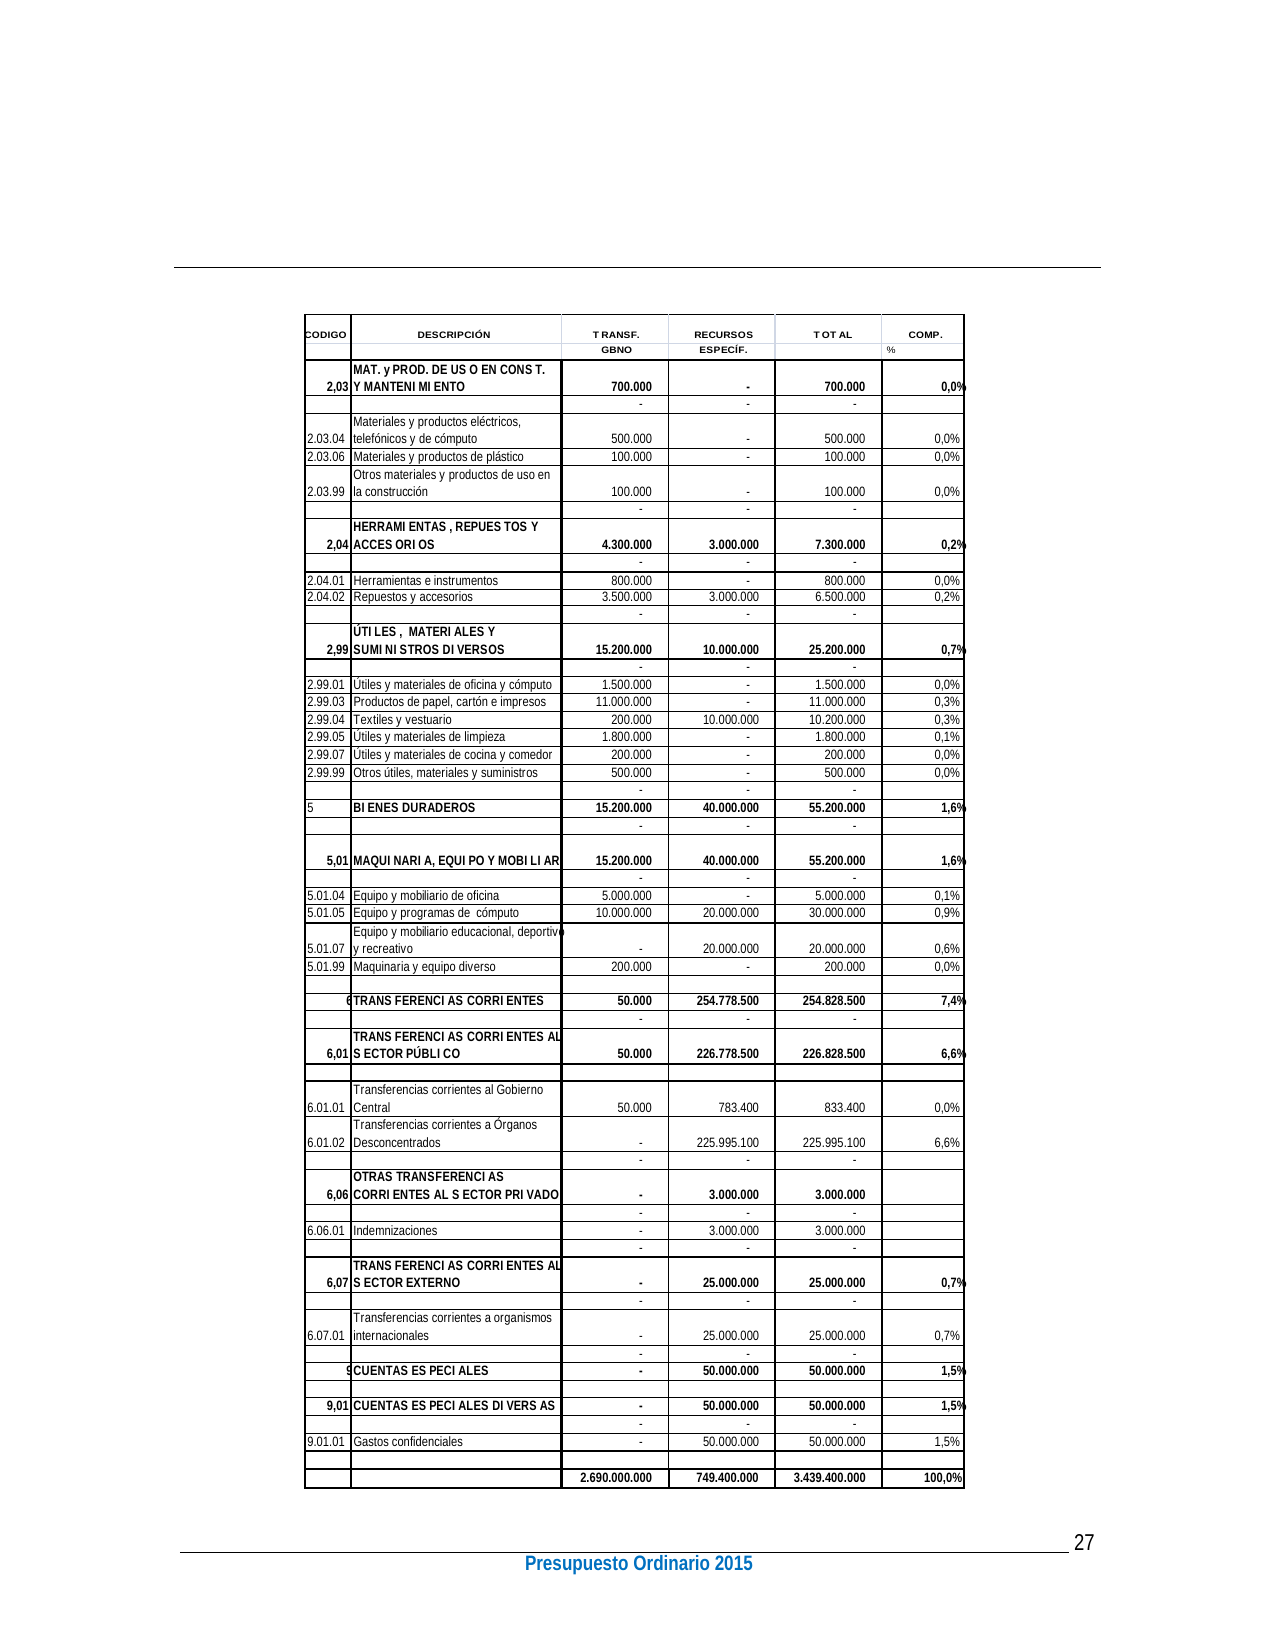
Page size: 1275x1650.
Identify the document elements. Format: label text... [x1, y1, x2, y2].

table_cell [563, 1452, 668, 1468]
table_cell [352, 818, 560, 834]
table_cell [306, 502, 350, 518]
table_cell 2.99.04 [306, 712, 350, 728]
table_cell Transferencias corrientes al Gobierno Central [352, 1082, 560, 1116]
table_cell [883, 976, 963, 992]
table_cell 6,01 [306, 1029, 350, 1063]
table_cell 11.000.000 [776, 694, 881, 711]
table_cell 800.000 [776, 573, 881, 588]
table_cell - [669, 414, 774, 448]
table_cell - [776, 1293, 881, 1309]
table_cell - [776, 606, 881, 623]
table_cell 25.000.000 [776, 1310, 881, 1344]
table_cell - [776, 502, 881, 518]
table_cell 1,6% [883, 835, 963, 869]
table_cell - [563, 1363, 668, 1380]
table_cell Útiles y materiales de limpieza [352, 729, 560, 746]
table_cell 226.828.500 [776, 1029, 881, 1063]
table_cell - [563, 870, 668, 887]
table_cell [563, 1065, 668, 1080]
table_cell 2.99.03 [306, 694, 350, 711]
table_cell 0,1% [883, 729, 963, 746]
table_cell 0,7% [883, 624, 963, 658]
table_cell - [669, 1293, 774, 1309]
table_cell 5.000.000 [563, 888, 668, 904]
table_cell 3.439.400.000 [776, 1470, 881, 1487]
table_cell [352, 870, 560, 887]
table_cell [306, 1470, 350, 1487]
table_cell - [669, 573, 774, 588]
table_cell 1.800.000 [776, 729, 881, 746]
table_cell - [669, 694, 774, 711]
table_cell Materiales y productos eléctricos, telefónicos y de cómputo [352, 414, 560, 448]
table_cell 0,0% [883, 361, 963, 395]
table_cell [306, 554, 350, 571]
table_cell - [776, 1346, 881, 1362]
table_cell 20.000.000 [776, 924, 881, 957]
table_cell 0,6% [883, 924, 963, 957]
table_cell 50.000 [563, 1029, 668, 1063]
table_cell [776, 344, 881, 359]
table_cell MAT. y PROD. DE US O EN CONS T. Y MANTENI MI ENTO [352, 361, 560, 395]
table_cell [776, 1452, 881, 1468]
table_cell - [563, 1346, 668, 1362]
table_cell 1,5% [883, 1398, 963, 1415]
table_cell 25.000.000 [776, 1258, 881, 1292]
table_cell 6.06.01 [306, 1222, 350, 1239]
table_cell [669, 976, 774, 992]
table_cell 0,0% [883, 414, 963, 448]
table_cell Repuestos y accesorios [352, 590, 560, 605]
table_cell Productos de papel, cartón e impresos [352, 694, 560, 711]
table_cell 749.400.000 [670, 1470, 774, 1487]
table_cell 2.04.02 [306, 590, 350, 605]
table_cell [883, 1293, 963, 1309]
table_cell 0,0% [883, 449, 963, 465]
table_cell 2.690.000.000 [563, 1470, 668, 1487]
table_cell 11.000.000 [563, 694, 668, 711]
table_cell [883, 1346, 963, 1362]
table_cell 6,06 [306, 1170, 350, 1204]
table_cell 1,5% [883, 1434, 963, 1450]
table_cell 1,5% [883, 1363, 963, 1380]
table_cell - [563, 554, 668, 571]
table_cell - [669, 396, 774, 412]
table_cell - [563, 502, 668, 518]
table_cell - [563, 924, 668, 957]
table_cell Otros útiles, materiales y suministros [352, 765, 560, 781]
table_cell - [669, 1152, 774, 1168]
table_cell [776, 976, 881, 992]
table_cell [776, 1381, 881, 1397]
table_cell 254.828.500 [776, 994, 881, 1010]
table_cell [352, 660, 560, 676]
table_cell 10.200.000 [776, 712, 881, 728]
table_cell 3.500.000 [563, 590, 668, 605]
table_cell - [669, 361, 774, 395]
table_cell 200.000 [563, 747, 668, 763]
table_cell [883, 1240, 963, 1256]
table_cell 0,2% [883, 519, 963, 553]
table_cell [306, 782, 350, 799]
table_cell 200.000 [776, 747, 881, 763]
table_cell 100,0% [883, 1470, 963, 1487]
table_cell 100.000 [563, 466, 668, 501]
table_cell [306, 1416, 350, 1432]
table_cell - [563, 1117, 668, 1151]
table_cell 3.000.000 [776, 1222, 881, 1239]
table_cell [352, 1011, 560, 1028]
table_cell [883, 870, 963, 887]
table_cell 25.000.000 [669, 1258, 774, 1292]
table_cell 25.000.000 [669, 1310, 774, 1344]
table_cell 254.778.500 [669, 994, 774, 1010]
table_cell [306, 818, 350, 834]
table_cell 1.500.000 [776, 677, 881, 693]
table_cell - [669, 449, 774, 465]
table_cell 6,07 [306, 1258, 350, 1292]
table_cell [352, 1452, 560, 1468]
table_cell 5.000.000 [776, 888, 881, 904]
table_cell [669, 1065, 774, 1080]
table_cell [776, 1065, 881, 1080]
table_cell - [563, 606, 668, 623]
table_cell 50.000.000 [669, 1363, 774, 1380]
table_cell [352, 344, 561, 359]
table_cell Transferencias corrientes a Órganos Desconcentrados [352, 1117, 560, 1151]
table_cell [352, 1293, 560, 1309]
table_cell 50.000.000 [776, 1398, 881, 1415]
table_cell - [776, 1416, 881, 1432]
table_cell - [563, 1011, 668, 1028]
table_header RECURSOS [669, 315, 774, 343]
table_cell 0,0% [883, 1082, 963, 1116]
table_cell [883, 818, 963, 834]
table_cell 200.000 [776, 958, 881, 975]
table_cell [306, 606, 350, 623]
table_cell 0,0% [883, 466, 963, 501]
table_cell - [669, 1416, 774, 1432]
table_cell 500.000 [776, 414, 881, 448]
table_cell 15.200.000 [563, 624, 668, 658]
table_cell 1.800.000 [563, 729, 668, 746]
table_cell 3.000.000 [669, 1170, 774, 1204]
table_cell BI ENES DURADEROS [352, 800, 560, 816]
table_cell 3.000.000 [776, 1170, 881, 1204]
table_cell Útiles y materiales de oficina y cómputo [352, 677, 560, 693]
table_cell 50.000.000 [669, 1434, 774, 1450]
table_cell - [563, 1293, 668, 1309]
table_cell TRANS FERENCI AS CORRI ENTES [352, 994, 560, 1010]
table_cell - [563, 1258, 668, 1292]
table_header CODIGO [306, 315, 350, 343]
table_cell 2.03.99 [306, 466, 350, 501]
table_cell - [669, 782, 774, 799]
table_cell 7.300.000 [776, 519, 881, 553]
table_cell - [776, 1205, 881, 1221]
table_cell [306, 1152, 350, 1168]
table_cell 225.995.100 [776, 1117, 881, 1151]
table_cell 5.01.05 [306, 905, 350, 922]
table_cell 0,7% [883, 1310, 963, 1344]
table_header T OT AL [776, 315, 881, 343]
table_cell [306, 1452, 350, 1468]
table_cell - [776, 782, 881, 799]
table_cell 800.000 [563, 573, 668, 588]
table_cell - [669, 466, 774, 501]
table_cell [669, 1381, 774, 1397]
table_cell - [776, 554, 881, 571]
table_cell 3.000.000 [669, 590, 774, 605]
table_cell - [776, 1152, 881, 1168]
table_cell [306, 976, 350, 992]
table_cell 4.300.000 [563, 519, 668, 553]
table_cell [306, 344, 350, 359]
table_cell - [563, 1170, 668, 1204]
table_cell 50.000.000 [669, 1398, 774, 1415]
table_cell - [669, 1240, 774, 1256]
table_cell 55.200.000 [776, 835, 881, 869]
table_cell - [669, 747, 774, 763]
table_cell - [563, 396, 668, 412]
table_cell [352, 1346, 560, 1362]
table_cell - [669, 818, 774, 834]
table_cell 225.995.100 [669, 1117, 774, 1151]
table_cell [352, 782, 560, 799]
table_cell - [669, 1205, 774, 1221]
table_cell [352, 606, 560, 623]
table_cell 15.200.000 [563, 800, 668, 816]
table_cell % [882, 344, 963, 359]
table_cell GBNO [562, 344, 668, 359]
table_cell [669, 1452, 774, 1468]
table_cell ÚTI LES , MATERI ALES Y SUMI NI STROS DI VERSOS [352, 624, 560, 658]
table_cell 0,3% [883, 712, 963, 728]
table_cell [352, 396, 560, 412]
table_cell - [669, 606, 774, 623]
table_cell [352, 1205, 560, 1221]
table_cell 0,2% [883, 590, 963, 605]
table_cell MAQUI NARI A, EQUI PO Y MOBI LI ARI O [352, 835, 560, 869]
table_cell Equipo y mobiliario educacional, deportivo y recreativo [352, 924, 560, 957]
table_cell - [776, 1011, 881, 1028]
table_cell [563, 1381, 668, 1397]
table_cell - [669, 888, 774, 904]
table_cell 0,0% [883, 765, 963, 781]
table_cell - [563, 782, 668, 799]
table_cell 6.07.01 [306, 1310, 350, 1344]
table_cell 2,03 [306, 361, 350, 395]
table_cell 0,0% [883, 677, 963, 693]
table_cell - [669, 729, 774, 746]
table_cell OTRAS TRANSFERENCI AS CORRI ENTES AL S ECTOR PRI VADO [352, 1170, 560, 1204]
table_cell 500.000 [776, 765, 881, 781]
table_cell [883, 1452, 963, 1468]
table_cell 833.400 [776, 1082, 881, 1116]
table_cell 0,0% [883, 958, 963, 975]
table_header COMP. [882, 315, 963, 343]
table_cell 20.000.000 [669, 905, 774, 922]
table_cell 1.500.000 [563, 677, 668, 693]
table_cell [352, 976, 560, 992]
table_header T RANSF. [562, 315, 668, 343]
table_cell 9.01.01 [306, 1434, 350, 1450]
table_cell - [669, 660, 774, 676]
table_cell 10.000.000 [669, 624, 774, 658]
table_cell 6,6% [883, 1117, 963, 1151]
table_header DESCRIPCIÓN [352, 315, 561, 343]
table_cell 5.01.99 [306, 958, 350, 975]
table_cell 6.500.000 [776, 590, 881, 605]
table_cell 15.200.000 [563, 835, 668, 869]
table_cell - [776, 870, 881, 887]
table_cell Gastos confidenciales [352, 1434, 560, 1450]
table_cell 50.000.000 [776, 1363, 881, 1380]
table_cell [306, 870, 350, 887]
table_cell 5.01.04 [306, 888, 350, 904]
table_cell 30.000.000 [776, 905, 881, 922]
table_cell [883, 1381, 963, 1397]
table_cell 0,0% [883, 573, 963, 588]
table_cell Equipo y mobiliario de oficina [352, 888, 560, 904]
table_cell [352, 1152, 560, 1168]
table_cell Herramientas e instrumentos [352, 573, 560, 588]
table_cell 2.99.01 [306, 677, 350, 693]
table_cell 200.000 [563, 958, 668, 975]
table_cell Transferencias corrientes a organismos internacionales [352, 1310, 560, 1344]
table_cell 0,9% [883, 905, 963, 922]
table_cell - [563, 1398, 668, 1415]
table_cell - [563, 1310, 668, 1344]
table_cell [352, 502, 560, 518]
table_cell 3.000.000 [669, 519, 774, 553]
table_cell [352, 1381, 560, 1397]
table_cell [883, 1170, 963, 1204]
table_cell - [776, 818, 881, 834]
table_cell TRANS FERENCI AS CORRI ENTES AL S ECTOR PÚBLI CO [352, 1029, 560, 1063]
table_cell 10.000.000 [669, 712, 774, 728]
table_cell 200.000 [563, 712, 668, 728]
table_cell 2.03.06 [306, 449, 350, 465]
table_cell [306, 1205, 350, 1221]
table_cell [883, 1222, 963, 1239]
table_cell Indemnizaciones [352, 1222, 560, 1239]
table_cell [883, 606, 963, 623]
table_cell 2.04.01 [306, 573, 350, 588]
table_cell [883, 502, 963, 518]
table_cell 100.000 [563, 449, 668, 465]
table_cell 1,6% [883, 800, 963, 816]
table_cell 226.778.500 [669, 1029, 774, 1063]
table_cell 100.000 [776, 449, 881, 465]
table_cell TRANS FERENCI AS CORRI ENTES AL S ECTOR EXTERNO [352, 1258, 560, 1292]
table_cell [883, 396, 963, 412]
table_cell 50.000 [563, 1082, 668, 1116]
table_cell - [776, 1240, 881, 1256]
table_cell - [563, 818, 668, 834]
table_cell [883, 554, 963, 571]
table_cell - [669, 502, 774, 518]
table_cell 6 [306, 994, 350, 1010]
table_cell [306, 396, 350, 412]
table_cell Materiales y productos de plástico [352, 449, 560, 465]
table_cell [352, 554, 560, 571]
table_cell Otros materiales y productos de uso en la construcción [352, 466, 560, 501]
table_cell - [563, 1240, 668, 1256]
table_cell 500.000 [563, 414, 668, 448]
table_cell 700.000 [563, 361, 668, 395]
table_cell 6,6% [883, 1029, 963, 1063]
table_cell - [669, 1011, 774, 1028]
table_cell 2.99.99 [306, 765, 350, 781]
table_cell 9,01 [306, 1398, 350, 1415]
table_cell 700.000 [776, 361, 881, 395]
table_cell - [669, 765, 774, 781]
table_cell - [669, 554, 774, 571]
table_cell [883, 782, 963, 799]
table_cell 100.000 [776, 466, 881, 501]
table_cell 2,99 [306, 624, 350, 658]
table_cell 50.000 [563, 994, 668, 1010]
table_cell [883, 1065, 963, 1080]
table_cell [883, 1011, 963, 1028]
table_cell [883, 660, 963, 676]
table_cell [306, 1293, 350, 1309]
table_cell - [669, 870, 774, 887]
table_cell 5.01.07 [306, 924, 350, 957]
table_cell Textiles y vestuario [352, 712, 560, 728]
table_cell 3.000.000 [669, 1222, 774, 1239]
table_cell [306, 1240, 350, 1256]
table_cell Útiles y materiales de cocina y comedor [352, 747, 560, 763]
table_cell 2.99.07 [306, 747, 350, 763]
table_cell - [563, 660, 668, 676]
table_cell [352, 1065, 560, 1080]
table_cell [883, 1416, 963, 1432]
table_cell 50.000.000 [776, 1434, 881, 1450]
table_cell 2.03.04 [306, 414, 350, 448]
table_cell 5,01 [306, 835, 350, 869]
table_cell [306, 1346, 350, 1362]
table_cell - [669, 677, 774, 693]
table_cell 55.200.000 [776, 800, 881, 816]
table_cell [352, 1416, 560, 1432]
table_cell CUENTAS ES PECI ALES [352, 1363, 560, 1380]
table_cell [306, 660, 350, 676]
table_cell - [669, 958, 774, 975]
table_cell [352, 1240, 560, 1256]
table_cell [883, 1152, 963, 1168]
table_cell 40.000.000 [669, 800, 774, 816]
table_cell - [563, 1434, 668, 1450]
table_cell 25.200.000 [776, 624, 881, 658]
table_cell 0,7% [883, 1258, 963, 1292]
table_cell 20.000.000 [669, 924, 774, 957]
table_cell [563, 976, 668, 992]
table_cell Maquinaria y equipo diverso [352, 958, 560, 975]
table_cell [306, 1065, 350, 1080]
table_cell HERRAMI ENTAS , REPUES TOS Y ACCES ORI OS [352, 519, 560, 553]
table_cell - [563, 1205, 668, 1221]
table_cell [883, 1205, 963, 1221]
table_cell 0,0% [883, 747, 963, 763]
table_cell - [776, 396, 881, 412]
table_cell 2.99.05 [306, 729, 350, 746]
table_cell - [563, 1152, 668, 1168]
table_cell 0,3% [883, 694, 963, 711]
table_cell - [669, 1346, 774, 1362]
table_cell - [776, 660, 881, 676]
table_cell CUENTAS ES PECI ALES DI VERS AS [352, 1398, 560, 1415]
table_cell - [563, 1222, 668, 1239]
table_cell 7,4% [883, 994, 963, 1010]
table_cell [306, 1011, 350, 1028]
table_cell 6.01.02 [306, 1117, 350, 1151]
table_cell [352, 1470, 560, 1487]
table_cell [306, 1381, 350, 1397]
table_cell ESPECÍF. [669, 344, 774, 359]
table_cell 0,1% [883, 888, 963, 904]
table_cell 6.01.01 [306, 1082, 350, 1116]
table_cell 500.000 [563, 765, 668, 781]
table_cell 5 [306, 800, 350, 816]
table_cell - [563, 1416, 668, 1432]
table_cell 40.000.000 [669, 835, 774, 869]
table_cell 10.000.000 [563, 905, 668, 922]
table_cell 9 [306, 1363, 350, 1380]
table_cell 783.400 [669, 1082, 774, 1116]
table_cell 2,04 [306, 519, 350, 553]
table_cell Equipo y programas de cómputo [352, 905, 560, 922]
